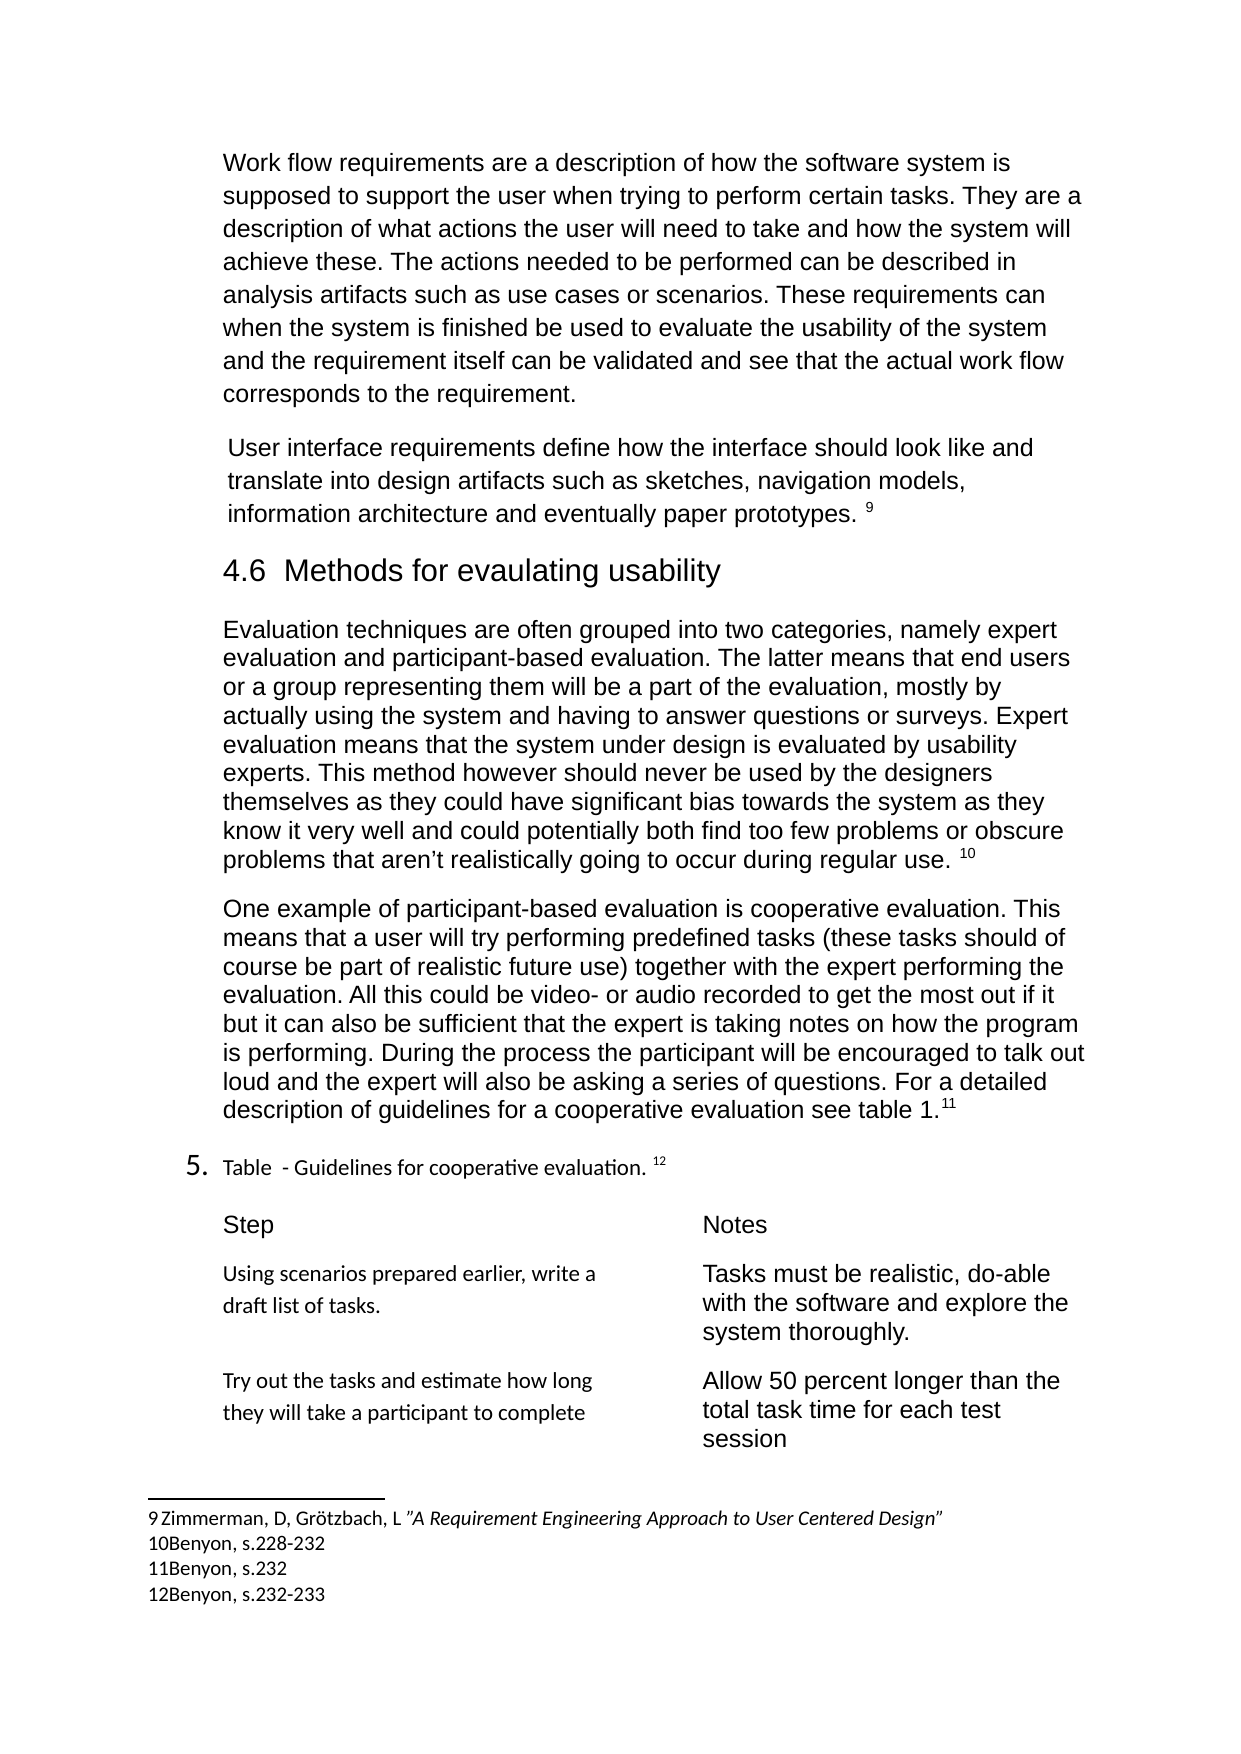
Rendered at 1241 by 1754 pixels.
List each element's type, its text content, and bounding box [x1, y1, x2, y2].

list Evaluation techniques are often grouped into two categories, namely expert evaluation and participant-based evaluation. The latter means that end users or a group representing them will be a part of the evaluation, mostly by actually using the system and having to answer questions or surveys. Expert evaluation means that the system under design is evaluated by usability experts. This method however should never be used by the designers themselves as they could have significant bias towards the system as they know it very well and could potentially both find too few problems or obscure problems that aren’t realistically going to occur during regular use. [185, 614, 1093, 873]
list Methods for evaulating usability [223, 552, 1093, 588]
list Zimmerman, D, Grötzbach, L ”A Requirement Engineering Approach to User Centered Design” [148, 1505, 1093, 1530]
list User interface requirements define how the interface should look like and translate into design artifacts such as sketches, navigation models, information architecture and eventually paper prototypes. [190, 433, 1093, 527]
table_cell Tasks must be realistic, do-able with the software and explore the system thoroughly. [616, 1259, 1096, 1366]
table_cell Using scenarios prepared earlier, write a draft list of tasks. [136, 1259, 616, 1366]
table_header Step [136, 1210, 616, 1259]
table_header Notes [616, 1210, 1096, 1259]
list One example of participant-based evaluation is cooperative evaluation. This means that a user will try performing predefined tasks (these tasks should of course be part of realistic future use) together with the expert performing the evaluation. All this could be video- or audio recorded to get the most out if it but it can also be sufficient that the expert is taking notes on how the program is performing. During the process the participant will be encouraged to talk out loud and the expert will also be asking a series of questions. For a detailed description of guidelines for a cooperative evaluation see table 1. [185, 894, 1093, 1124]
table_cell Allow 50 percent longer than the total task time for each test session [616, 1366, 1096, 1473]
list Benyon, s.228-232 [148, 1530, 1093, 1556]
list Table - Guidelines for cooperative evaluation. [185, 1145, 1093, 1183]
table_cell Try out the tasks and estimate how long they will take a participant to complete [136, 1366, 616, 1473]
list Benyon, s.232-233 [148, 1581, 1093, 1606]
list Benyon, s.232 [148, 1556, 1093, 1581]
list Work flow requirements are a description of how the software system is supposed to support the user when trying to perform certain tasks. They are a description of what actions the user will need to take and how the system will achieve these. The actions needed to be performed can be described in analysis artifacts such as use cases or scenarios. These requirements can when the system is finished be used to evaluate the usability of the system and the requirement itself can be validated and see that the actual work flow corresponds to the requirement. [185, 148, 1093, 407]
